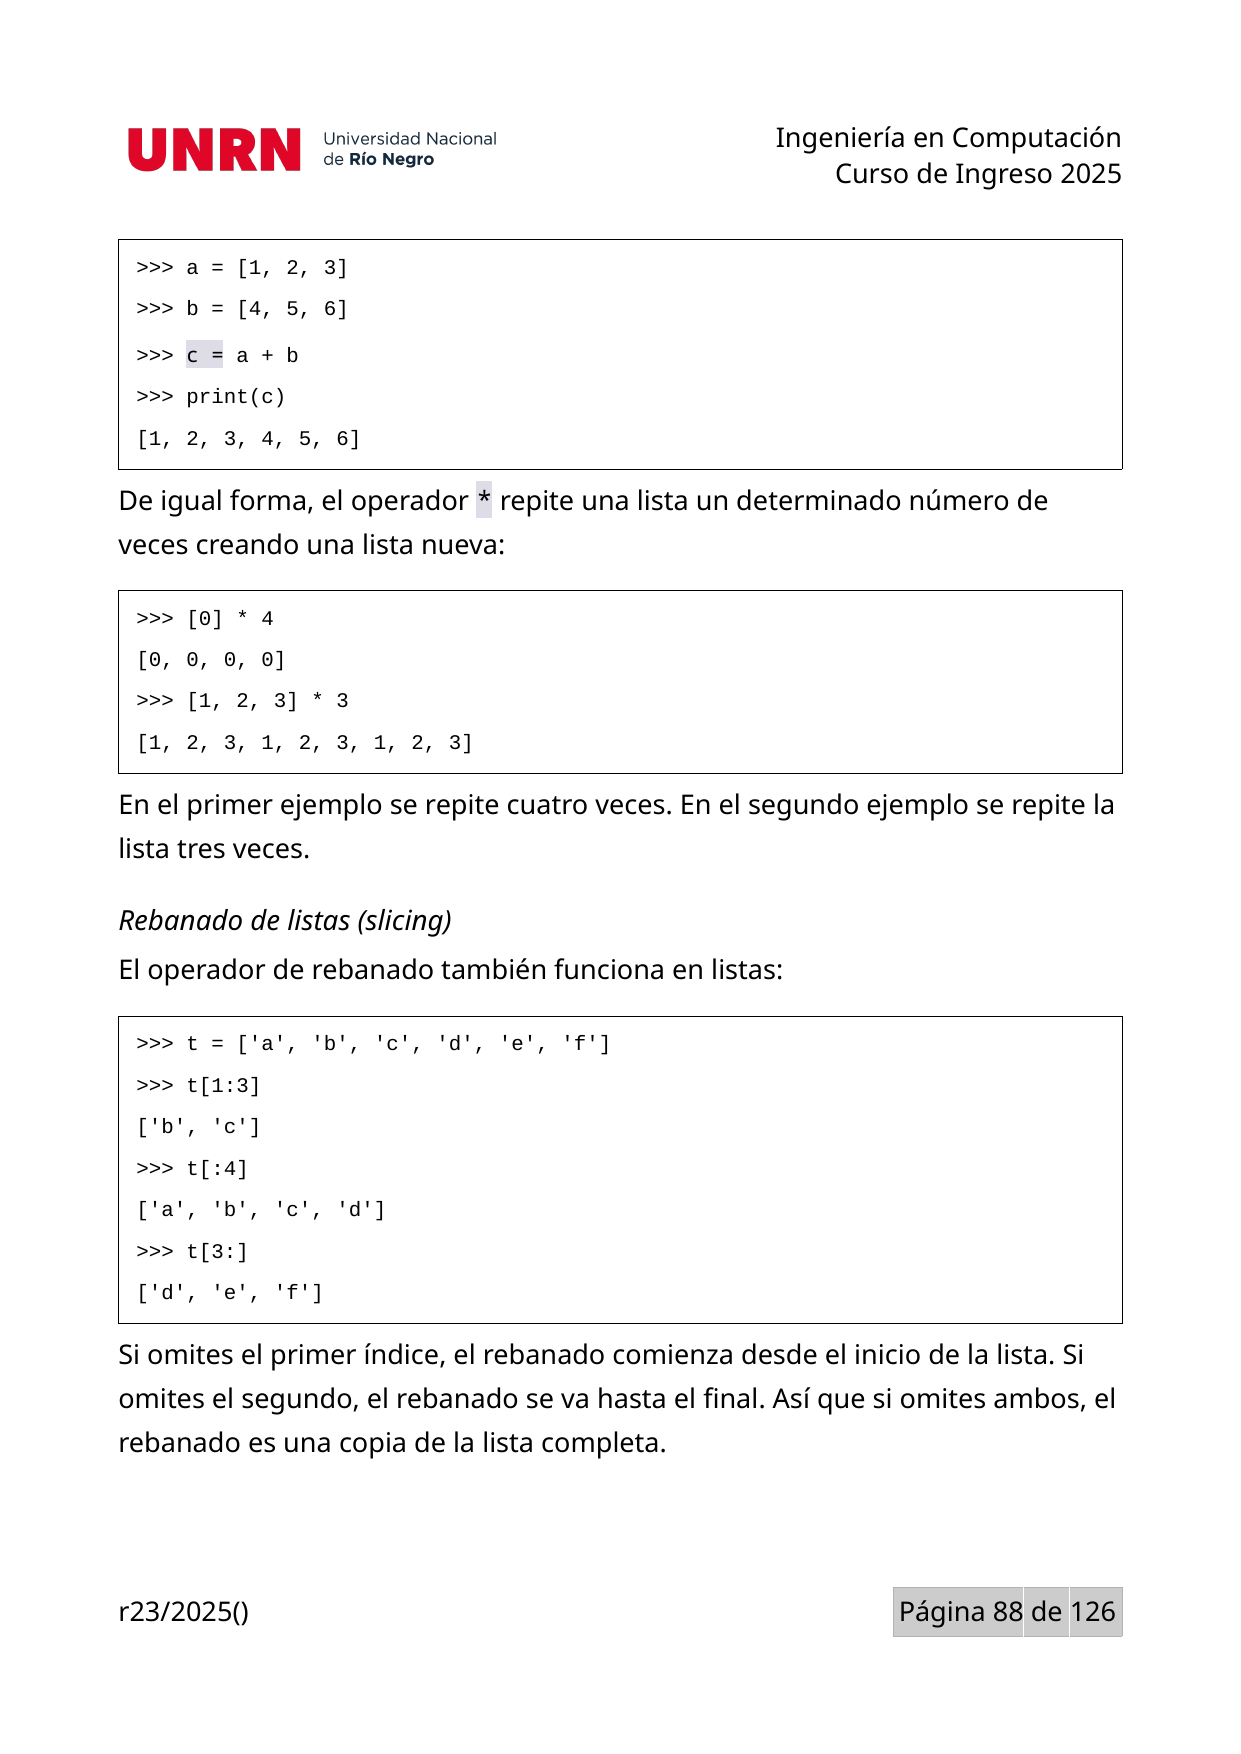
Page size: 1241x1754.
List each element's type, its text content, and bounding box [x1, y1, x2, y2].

text >>> [1, 2, 3] * 3 [119, 673, 1122, 714]
text >>> c = a + b [119, 322, 1122, 368]
text >>> t[1:3] [119, 1057, 1122, 1098]
text ['d', 'e', 'f'] [119, 1264, 1122, 1323]
text El operador de rebanado también funciona en listas: [118, 951, 1122, 988]
text >>> [0] * 4 [119, 591, 1122, 631]
text ['a', 'b', 'c', 'd'] [119, 1181, 1122, 1223]
text >>> print(c) [119, 368, 1122, 410]
text ['b', 'c'] [119, 1098, 1122, 1140]
text >>> t[:4] [119, 1140, 1122, 1181]
text Si omites el primer índice, el rebanado comienza desde el inicio de la lista. Si omites el segundo, el rebanado se va hasta el final. Así que si omites ambos, el rebanado es una copia de la lista completa. [118, 1335, 1122, 1461]
text >>> b = [4, 5, 6] [119, 281, 1122, 322]
text [1, 2, 3, 4, 5, 6] [119, 410, 1122, 469]
picture [118, 118, 505, 180]
text >>> t[3:] [119, 1223, 1122, 1264]
text [1, 2, 3, 1, 2, 3, 1, 2, 3] [119, 714, 1122, 773]
text De igual forma, el operador * repite una lista un determinado número de veces creando una lista nueva: [118, 481, 1122, 562]
text >>> a = [1, 2, 3] [119, 240, 1122, 281]
text >>> t = ['a', 'b', 'c', 'd', 'e', 'f'] [119, 1017, 1122, 1057]
subtitle Rebanado de listas (slicing) [118, 901, 1122, 938]
text [0, 0, 0, 0] [119, 631, 1122, 673]
text En el primer ejemplo se repite cuatro veces. En el segundo ejemplo se repite la lista tres veces. [118, 785, 1122, 866]
